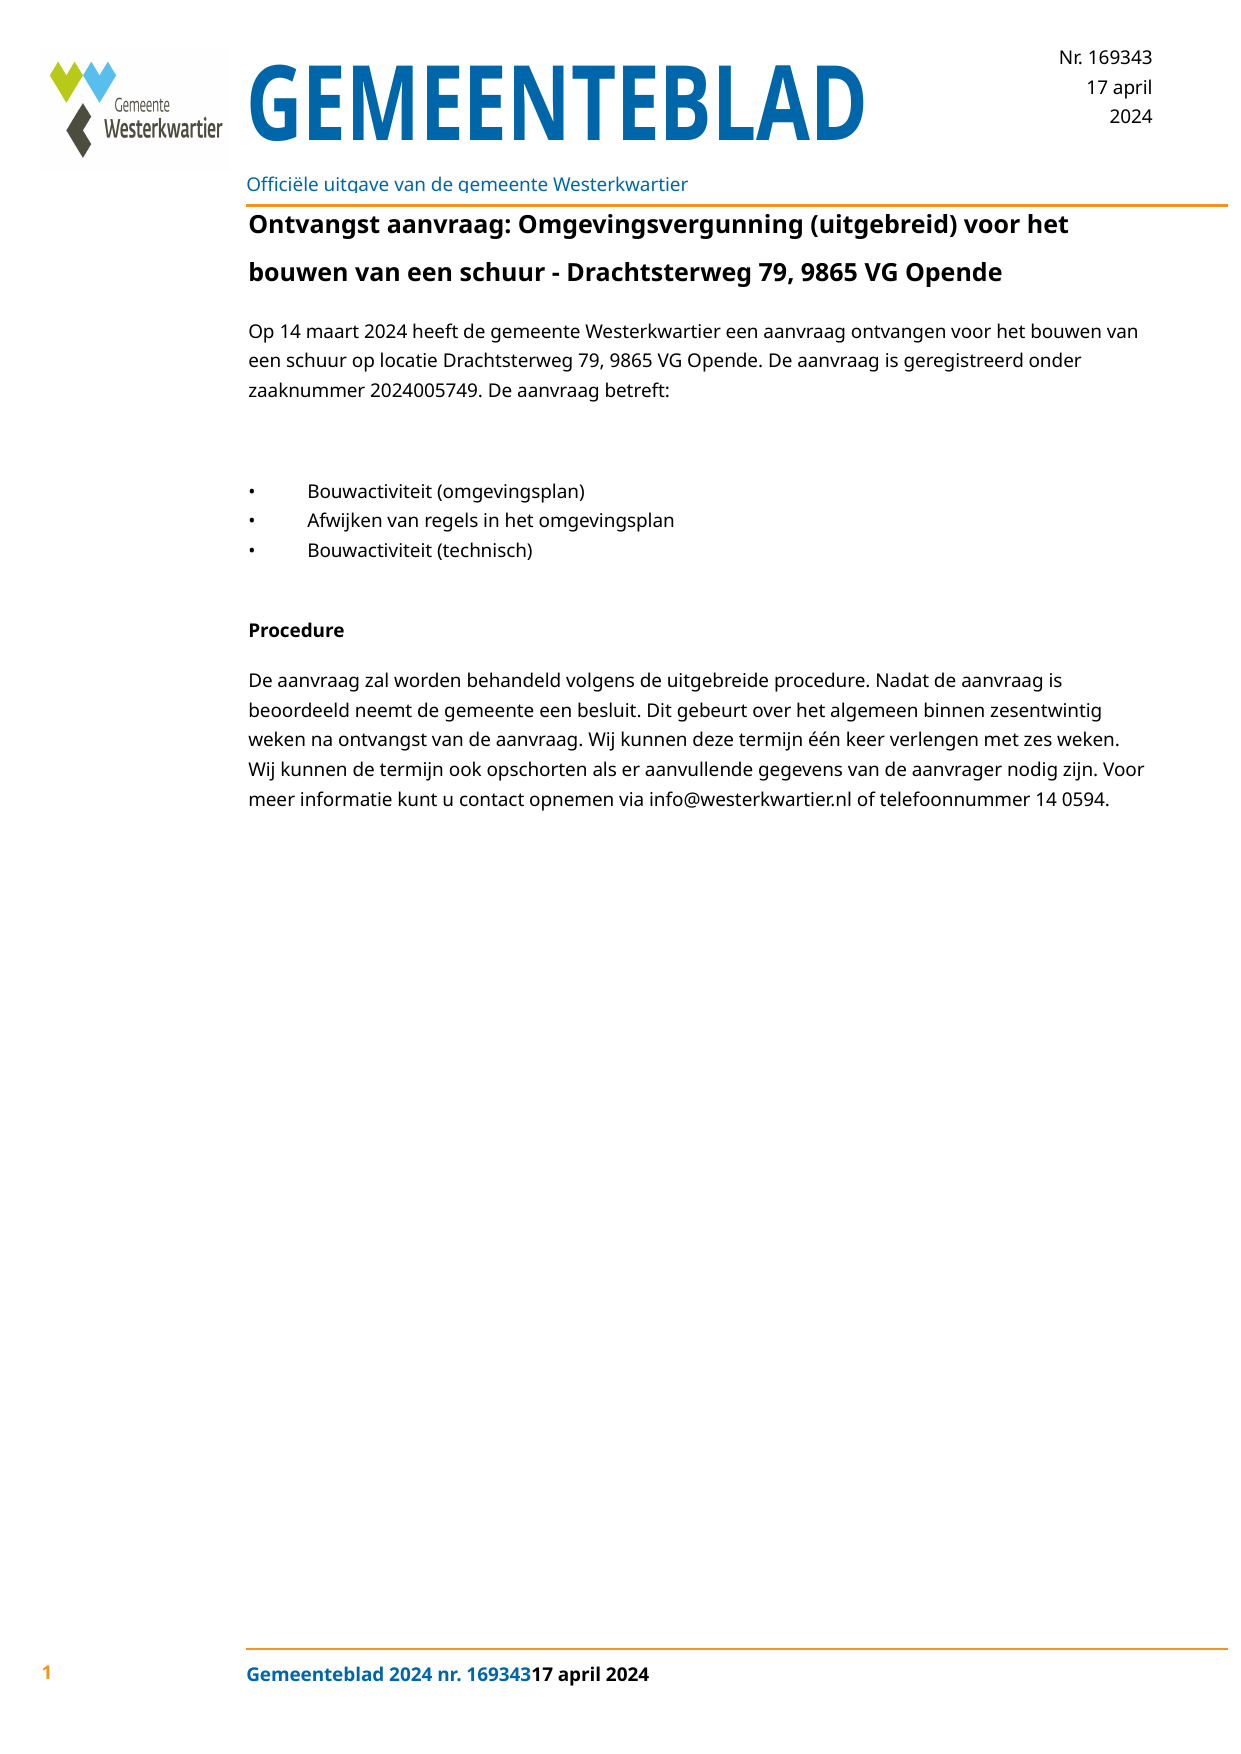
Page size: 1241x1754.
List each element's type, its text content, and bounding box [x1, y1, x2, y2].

list Afwijken van regels in het omgevingsplan [248, 507, 1152, 533]
text Procedure [248, 617, 1152, 643]
list Bouwactiviteit (omgevingsplan) [248, 478, 1152, 504]
text Ontvangst aanvraag: Omgevingsvergunning (uitgebreid) voor het bouwen van een schuur - Drachtsterweg 79, 9865 VG Opende [248, 207, 1152, 288]
text Op 14 maart 2024 heeft de gemeente Westerkwartier een aanvraag ontvangen voor het bouwen van een schuur op locatie Drachtsterweg 79, 9865 VG Opende. De aanvraag is geregistreerd onder zaaknummer 2024005749. De aanvraag betreft: [248, 318, 1152, 403]
picture [41, 47, 231, 172]
text De aanvraag zal worden behandeld volgens de uitgebreide procedure. Nadat de aanvraag is beoordeeld neemt de gemeente een besluit. Dit gebeurt over het algemeen binnen zesentwintig weken na ontvangst van de aanvraag. Wij kunnen deze termijn één keer verlengen met zes weken. Wij kunnen de termijn ook opschorten als er aanvullende gegevens van de aanvrager nodig zijn. Voor meer informatie kunt u contact opnemen via info@westerkwartier.nl of telefoonnummer 14 0594. [248, 667, 1152, 812]
list Bouwactiviteit (technisch) [248, 537, 1152, 563]
